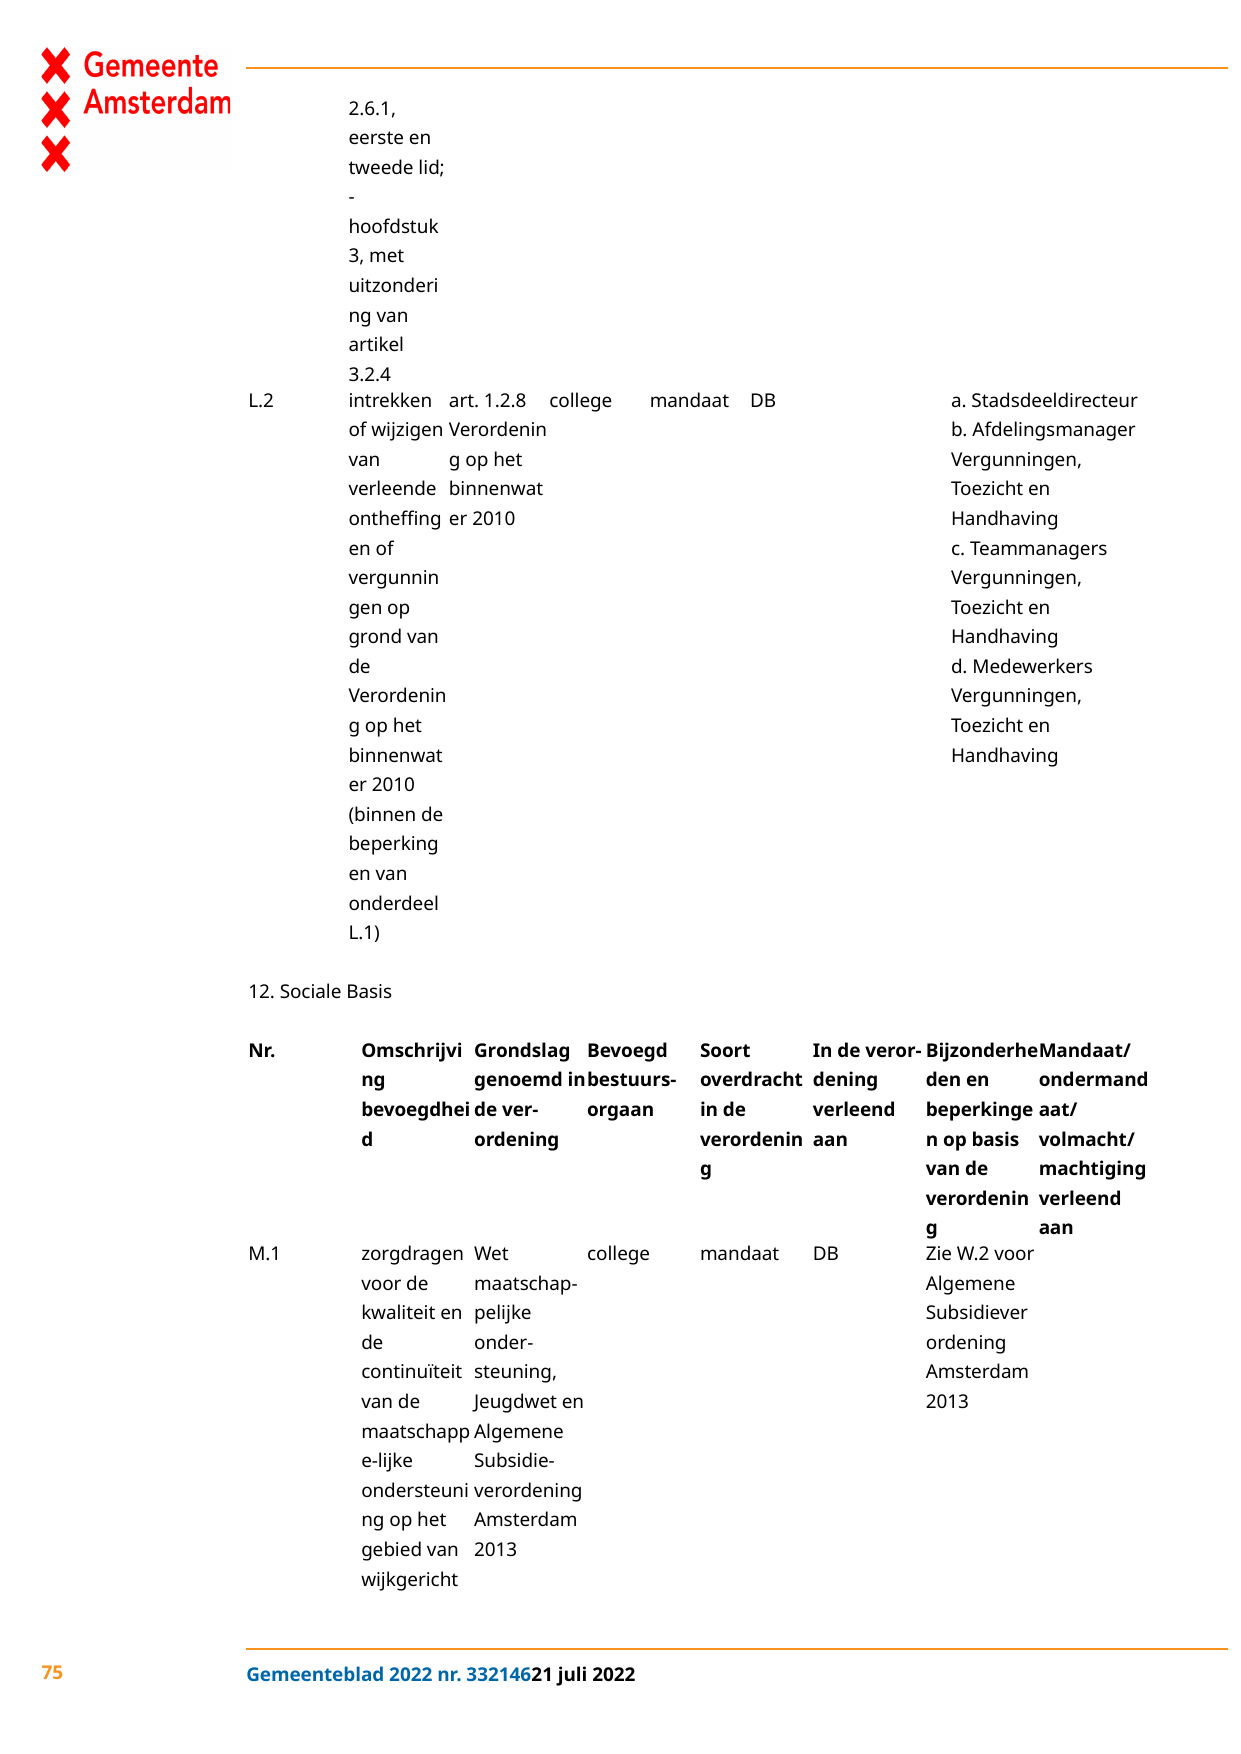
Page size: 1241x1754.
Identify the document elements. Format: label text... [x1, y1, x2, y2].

table_cell college [549, 387, 649, 945]
table_header Nr. [248, 1037, 361, 1240]
table_header In de veror-dening verleend aan [813, 1037, 926, 1240]
table_cell Zie W.2 voor Algemene Subsidieverordening Amsterdam 2013 [926, 1240, 1038, 1591]
table_cell mandaat [700, 1240, 813, 1591]
table_header Omschrijving bevoegdheid [361, 1037, 474, 1240]
table_cell [549, 95, 649, 387]
table_header Grondslag genoemd in de ver-ordening [474, 1037, 587, 1240]
table_cell [951, 95, 1152, 387]
table_cell 2.6.1, eerste en tweede lid; - hoofdstuk 3, met uitzondering van artikel 3.2.4 [348, 95, 449, 387]
table_header Mandaat/ondermandaat/ volmacht/machtiging verleend aan [1039, 1037, 1152, 1240]
table_cell college [587, 1240, 700, 1591]
table_cell [750, 95, 850, 387]
text 12. Sociale Basis [248, 978, 1152, 1003]
table_cell zorgdragen voor de kwaliteit en de continuïteit van de maatschappe-lijke ondersteuning op het gebied van wijkgericht [361, 1240, 474, 1591]
table_cell a. Stadsdeeldirecteur b. Afdelingsmanager Vergunningen, Toezicht en Handhaving c. Teammanagers Vergunningen, Toezicht en Handhaving d. Medewerkers Vergunningen, Toezicht en Handhaving [951, 387, 1152, 945]
table_cell [850, 387, 951, 945]
table_cell Wet maatschap-pelijke onder-steuning, Jeugdwet en Algemene Subsidie-verordening Amsterdam 2013 [474, 1240, 587, 1591]
picture [41, 47, 231, 172]
table_cell [1039, 1240, 1152, 1591]
table_cell [248, 95, 348, 387]
table_cell intrekken of wijzigen van verleende ontheffingen of vergunningen op grond van de Verordening op het binnenwater 2010 (binnen de beperkingen van onderdeel L.1) [348, 387, 449, 945]
table_cell [850, 95, 951, 387]
table_cell L.2 [248, 387, 348, 945]
table_cell [650, 95, 750, 387]
table_cell DB [750, 387, 850, 945]
table_cell DB [813, 1240, 926, 1591]
table_header Bevoegd bestuurs-orgaan [587, 1037, 700, 1240]
table_cell M.1 [248, 1240, 361, 1591]
table_cell art. 1.2.8 Verordening op het binnenwater 2010 [449, 387, 549, 945]
table_cell mandaat [650, 387, 750, 945]
table_header Soort overdracht in de verordening [700, 1037, 813, 1240]
table_cell [449, 95, 549, 387]
table_header Bijzonderheden en beperkingen op basis van de verordening [926, 1037, 1038, 1240]
